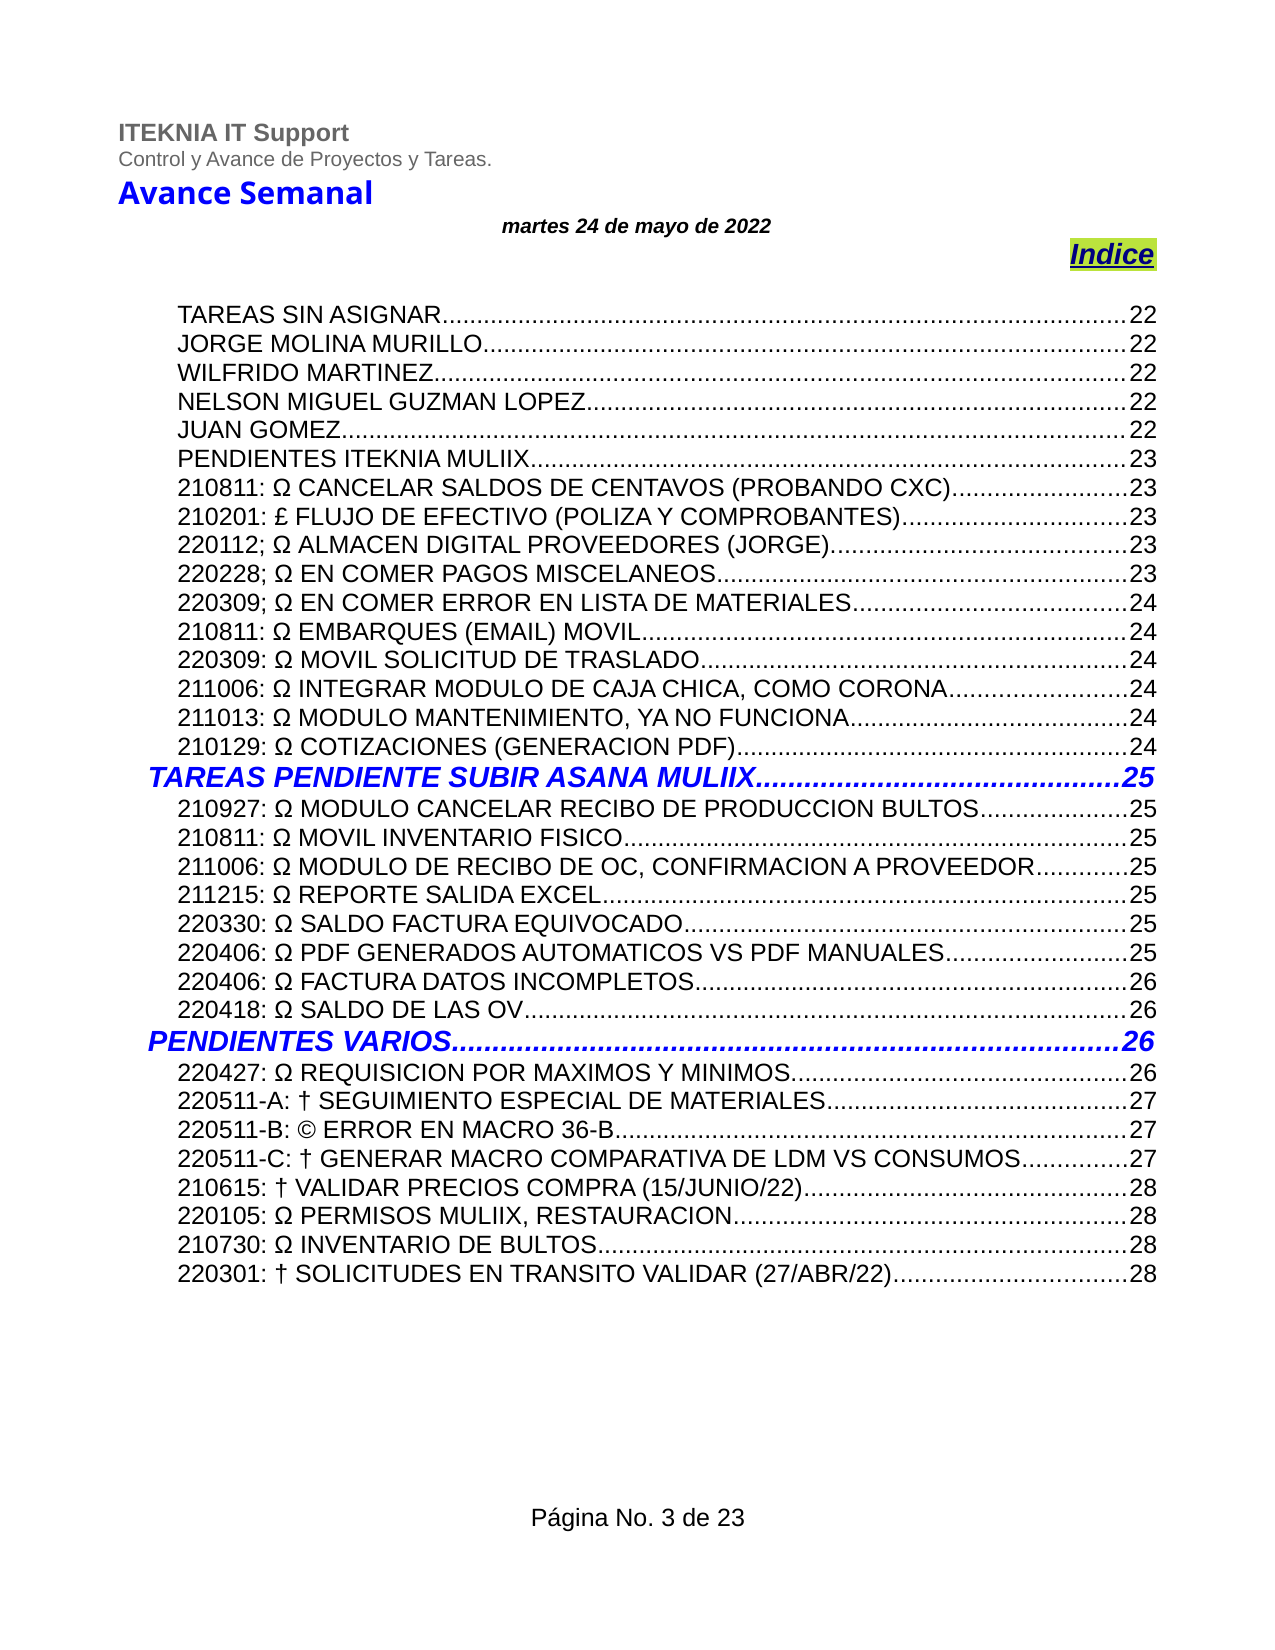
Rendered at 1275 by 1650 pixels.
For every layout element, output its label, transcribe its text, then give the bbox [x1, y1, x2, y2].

text 220309: Ω MOVIL SOLICITUD DE TRASLADO 24 [177, 645, 1157, 674]
text NELSON MIGUEL GUZMAN LOPEZ 22 [177, 387, 1157, 415]
text 210811: Ω MOVIL INVENTARIO FISICO 25 [177, 823, 1157, 851]
text 210129: Ω COTIZACIONES (GENERACION PDF) 24 [177, 732, 1157, 760]
text Tareas sin asignar 22 [177, 300, 1157, 329]
text 220511-A: † SEGUIMIENTO ESPECIAL DE MATERIALES 27 [177, 1086, 1157, 1115]
text 211215: Ω REPORTE SALIDA EXCEL 25 [177, 880, 1157, 909]
text Pendientes Iteknia Muliix 23 [177, 444, 1157, 473]
text 211006: Ω INTEGRAR MODULO DE CAJA CHICA, COMO CORONA 24 [177, 674, 1157, 703]
text 220309; Ω EN COMER ERROR EN LISTA DE MATERIALES 24 [177, 588, 1157, 617]
text 210927: Ω MODULO CANCELAR RECIBO DE PRODUCCION BULTOS 25 [177, 794, 1157, 823]
text 210811: Ω EMBARQUES (EMAIL) movil 24 [177, 617, 1157, 645]
text JORGE MOLINA MURILLO 22 [177, 329, 1157, 358]
text 220511-C: † GENERAR MACRO COMPARATIVA DE LDM VS CONSUMOS 27 [177, 1144, 1157, 1172]
text 210615: † VALIDAR PRECIOS COMPRA (15/JUNIO/22) 28 [177, 1172, 1157, 1201]
text 220330: Ω SALDO FACTURA EQUIVOCADO 25 [177, 909, 1157, 938]
text 211013: Ω MODULO MANTENIMIENTO, YA NO FUNCIONA 24 [177, 703, 1157, 732]
text 220511-B: © ERROR EN MACRO 36-B 27 [177, 1115, 1157, 1144]
text 210811: Ω CANCELAR SALDOS DE CENTAVOS (PROBANDO CXC) 23 [177, 473, 1157, 502]
text 220105: Ω PERMISOS MULIIX, RESTAURACION 28 [177, 1201, 1157, 1230]
text WILFRIDO MARTINEZ 22 [177, 358, 1157, 387]
text 210201: £ FLUJO DE EFECTIVO (POLIZA Y COMPROBANTES) 23 [177, 502, 1157, 530]
text 220406: Ω PDF GENERADOS AUTOMATICOS VS PDF MANUALES 25 [177, 938, 1157, 966]
text 220228; Ω EN COMER PAGOS MISCELANEOS 23 [177, 559, 1157, 588]
text TAREAS PENDIENTE SUBIR ASANA MULIIX 25 [148, 760, 1157, 794]
text 220112; Ω ALMACEN DIGITAL PROVEEDORES (JORGE). 23 [177, 530, 1157, 559]
text 220427: Ω REQUISICION POR MAXIMOS Y MINIMOS. 26 [177, 1057, 1157, 1086]
text 220301: † SOLICITUDES EN TRANSITO validar (27/abr/22) 28 [177, 1259, 1157, 1287]
text 211006: Ω MODULO DE RECIBO DE OC, CONFIRMACION A PROVEEDOR 25 [177, 851, 1157, 880]
text 220406: Ω FACTURA DATOS INCOMPLETOS 26 [177, 966, 1157, 995]
text 220418: Ω SALDO DE LAS OV 26 [177, 995, 1157, 1024]
text JUAN GOMEZ 22 [177, 415, 1157, 444]
text 210730: Ω INVENTARIO DE BULTOS 28 [177, 1230, 1157, 1259]
text PENDIENTES VARIOS 26 [148, 1024, 1157, 1057]
